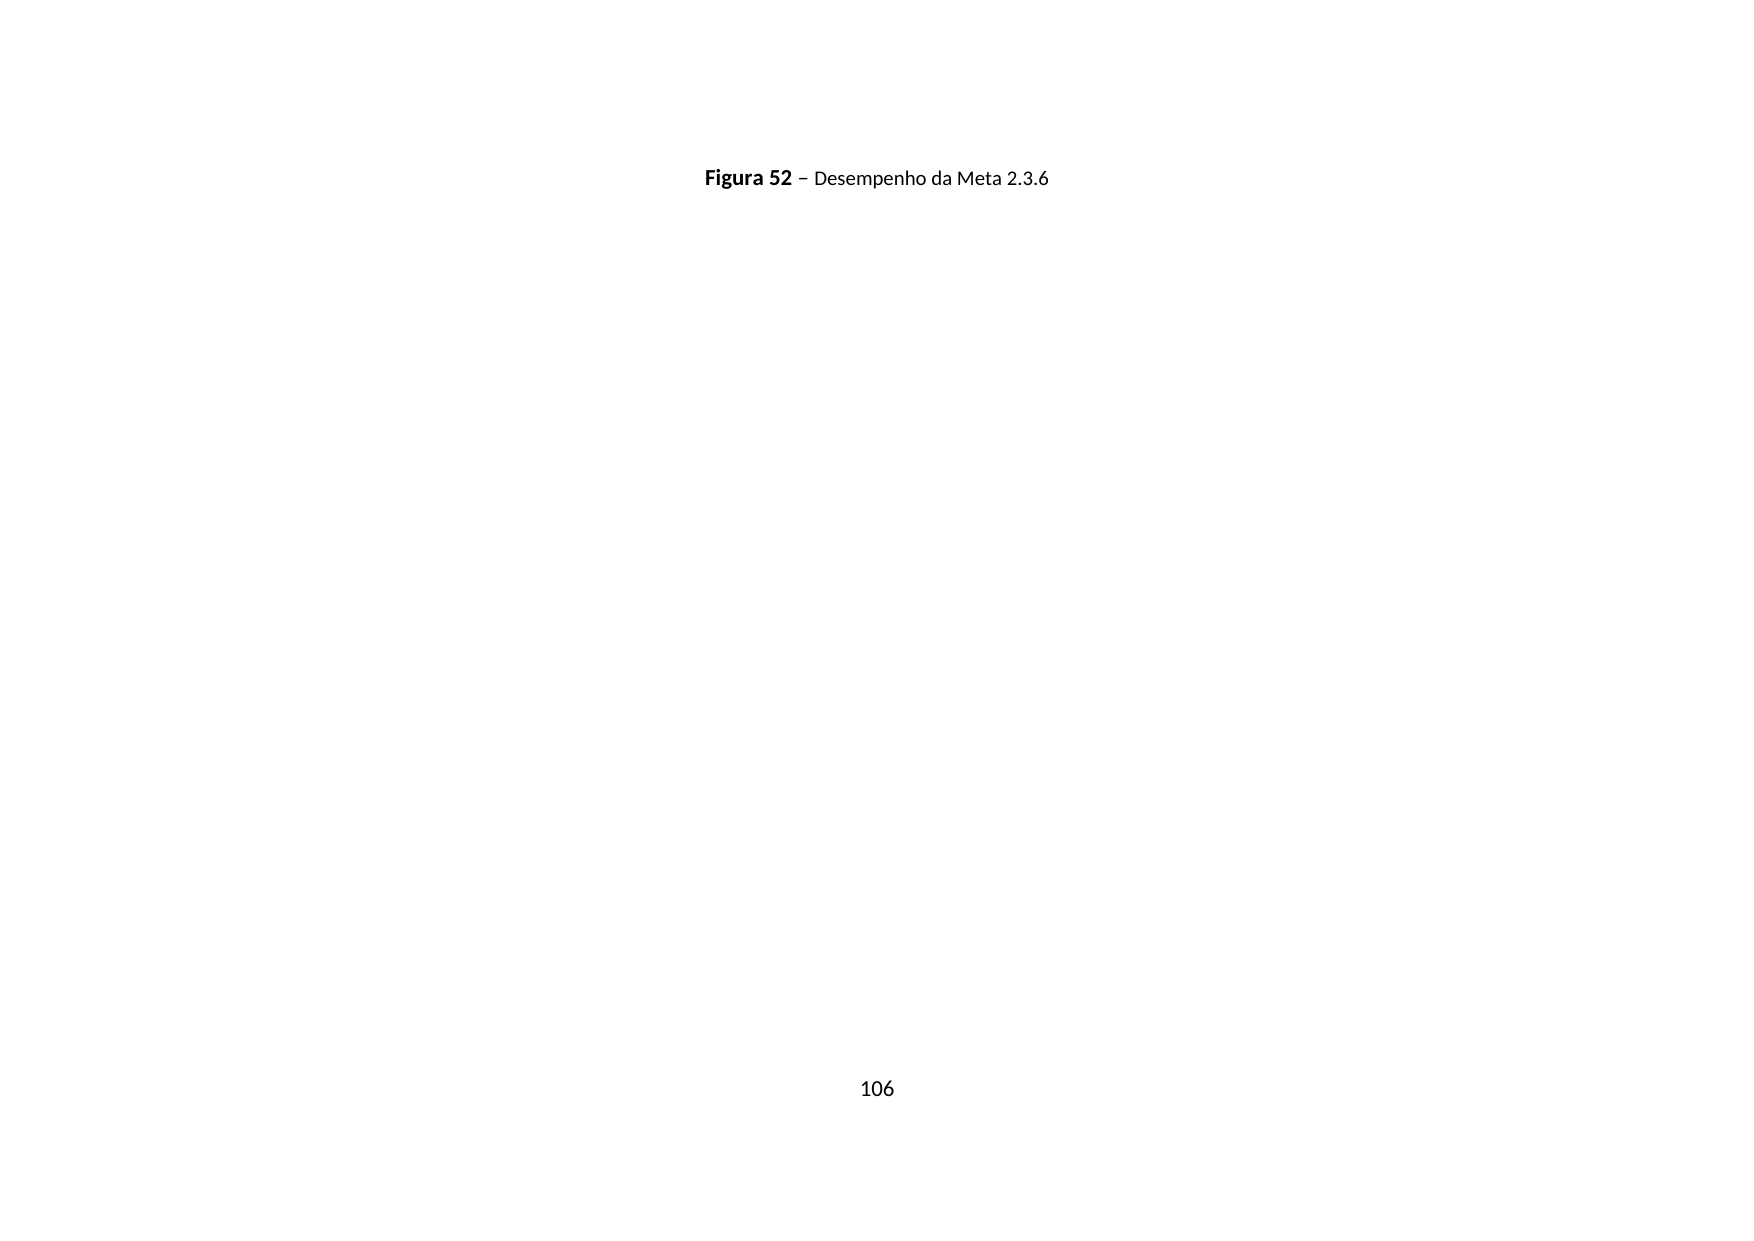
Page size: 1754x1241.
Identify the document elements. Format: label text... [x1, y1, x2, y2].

text Figura 52 – Desempenho da Meta 2.3.6 [150, 163, 1604, 191]
